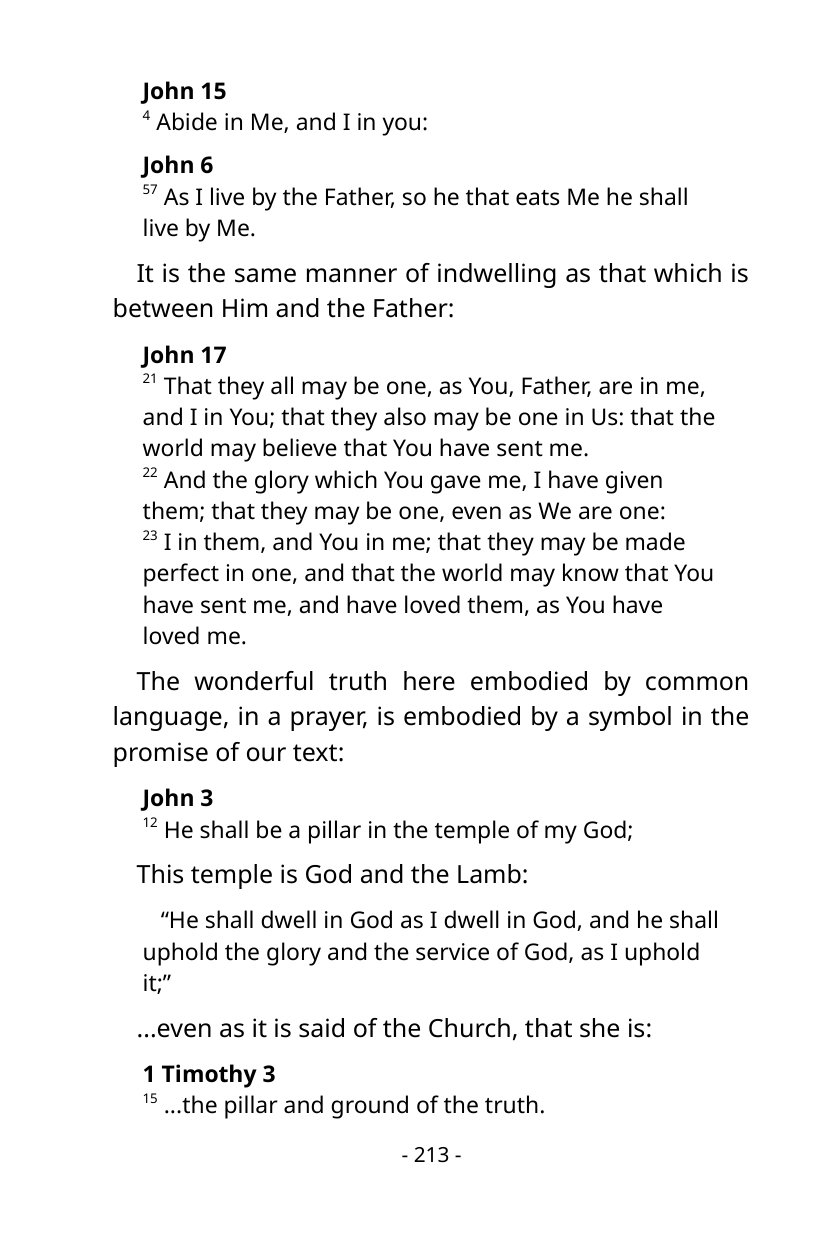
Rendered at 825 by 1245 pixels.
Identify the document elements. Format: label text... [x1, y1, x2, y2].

text The wonderful truth here embodied by common language, in a prayer, is embodied by a symbol in the promise of our text: [112, 663, 750, 769]
text “He shall dwell in God as I dwell in God, and he shall uphold the glory and the service of God, as I uphold it;” [142, 904, 720, 998]
text ...even as it is said of the Church, that she is: [112, 1010, 750, 1044]
text 15 ...the pillar and ground of the truth. [142, 1089, 720, 1120]
text 23 I in them, and You in me; that they may be made perfect in one, and that the world may know that You have sent me, and have loved them, as You have loved me. [142, 526, 720, 651]
text 21 That they all may be one, as You, Father, are in me, and I in You; that they also may be one in Us: that the world may believe that You have sent me. [142, 370, 720, 464]
text John 15 [142, 75, 750, 106]
text 22 And the glory which You gave me, I have given them; that they may be one, even as We are one: [142, 464, 720, 526]
text 57 As I live by the Father, so he that eats Me he shall live by Me. [142, 181, 720, 243]
text 4 Abide in Me, and I in you: [142, 106, 720, 137]
text John 17 [142, 339, 750, 370]
text John 3 [142, 782, 750, 813]
text It is the same manner of indwelling as that which is between Him and the Father: [112, 255, 750, 325]
text John 6 [142, 149, 750, 181]
text This temple is God and the Lamb: [112, 857, 750, 891]
text 1 Timothy 3 [142, 1058, 750, 1089]
text 12 He shall be a pillar in the temple of my God; [142, 813, 720, 845]
